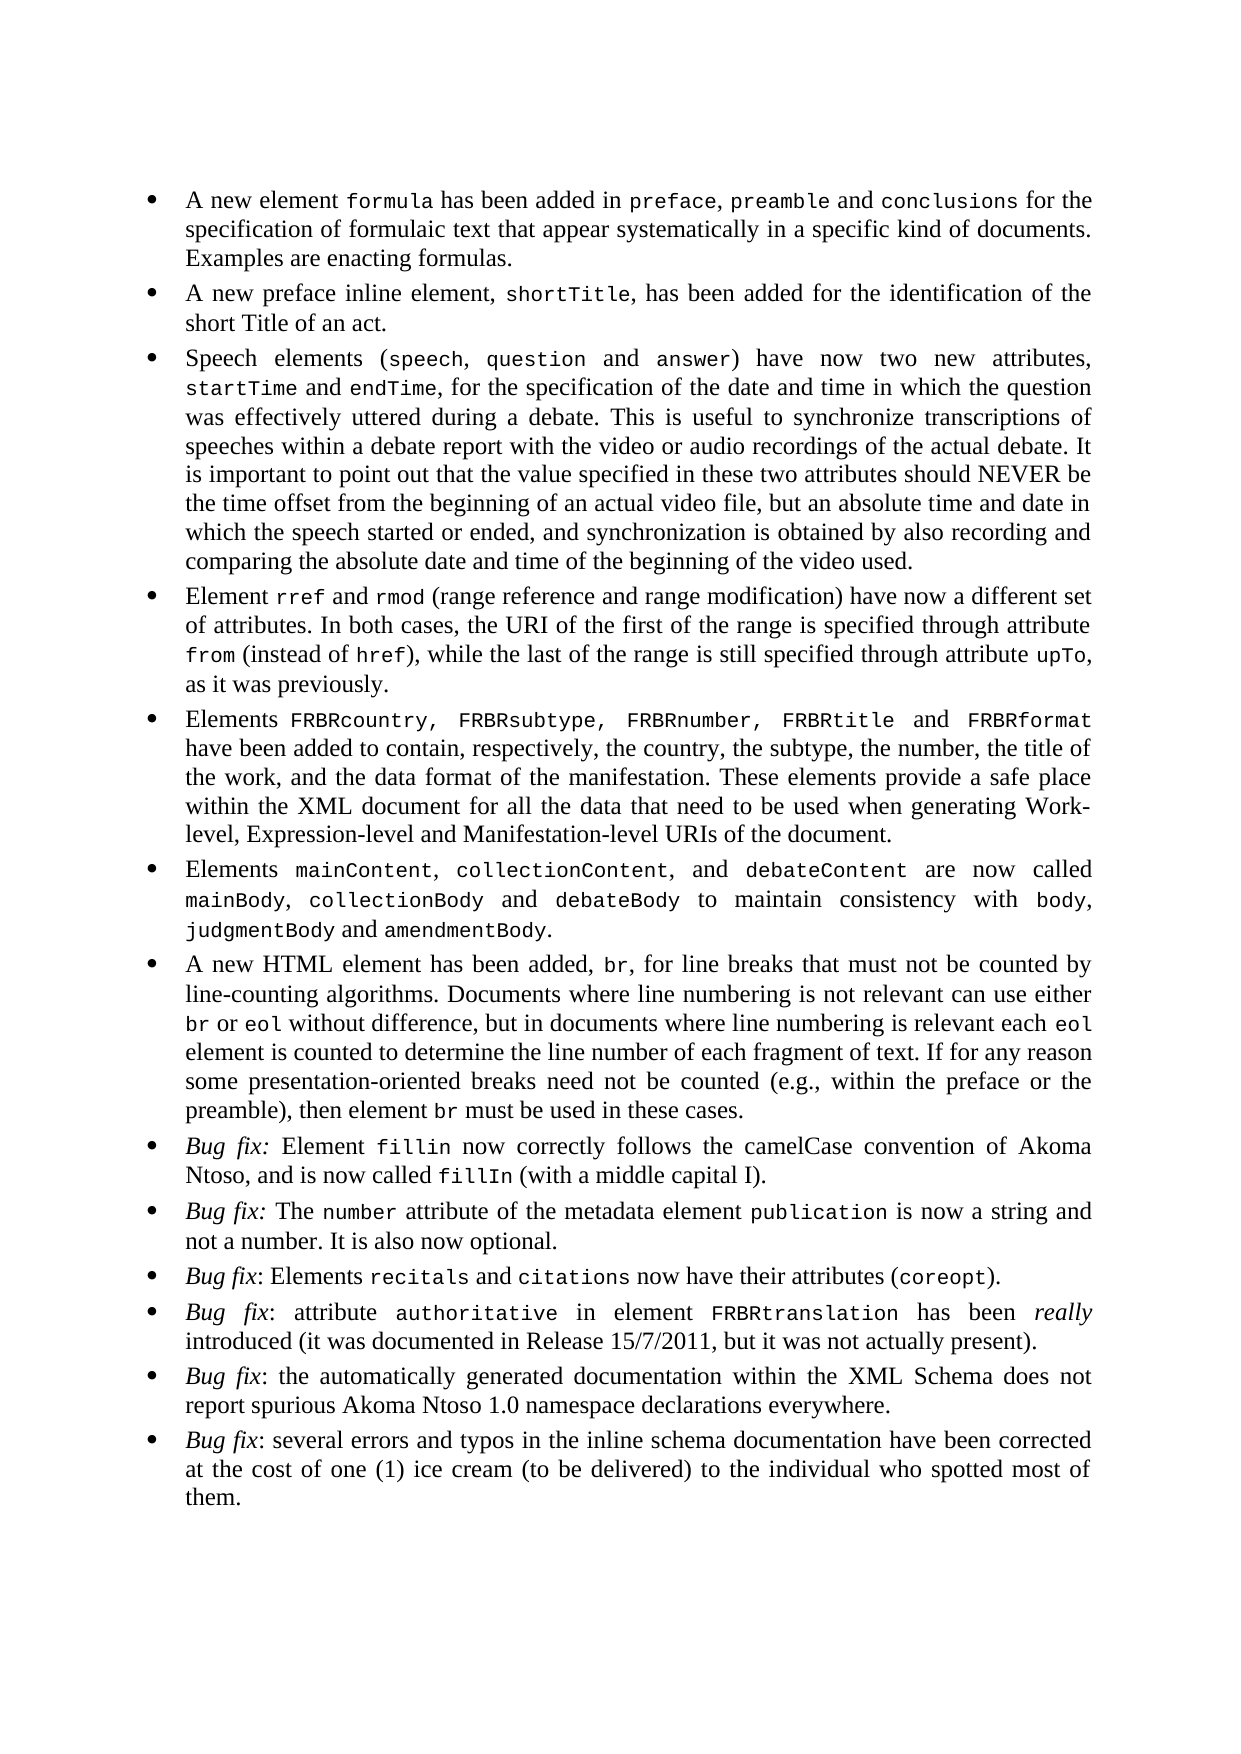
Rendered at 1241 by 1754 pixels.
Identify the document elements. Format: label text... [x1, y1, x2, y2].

list A new HTML element has been added, br, for line breaks that must not be counted by line-counting algorithms. Documents where line numbering is not relevant can use either br or eol without difference, but in documents where line numbering is relevant each eol element is counted to determine the line number of each fragment of text. If for any reason some presentation-oriented breaks need not be counted (e.g., within the preface or the preamble), then element br must be used in these cases. [148, 949, 1092, 1124]
list Bug fix: Elements recitals and citations now have their attributes (coreopt). [148, 1261, 1092, 1290]
list Bug fix: attribute authoritative in element FRBRtranslation has been really introduced (it was documented in Release 15/7/2011, but it was not actually present). [148, 1297, 1092, 1355]
list Bug fix: The number attribute of the metadata element publication is now a string and not a number. It is also now optional. [148, 1196, 1092, 1254]
list Bug fix: Element fillin now correctly follows the camelCase convention of Akoma Ntoso, and is now called fillIn (with a middle capital I). [148, 1131, 1092, 1190]
list A new element formula has been added in preface, preamble and conclusions for the specification of formulaic text that appear systematically in a specific kind of documents. Examples are enacting formulas. [148, 185, 1092, 272]
list Element rref and rmod (range reference and range modification) have now a different set of attributes. In both cases, the URI of the first of the range is specified through attribute from (instead of href), while the last of the range is still specified through attribute upTo, as it was previously. [148, 581, 1092, 697]
list Speech elements (speech, question and answer) have now two new attributes, startTime and endTime, for the specification of the date and time in which the question was effectively uttered during a debate. This is useful to synchronize transcriptions of speeches within a debate report with the video or audio recordings of the actual debate. It is important to point out that the value specified in these two attributes should NEVER be the time offset from the beginning of an actual video file, but an absolute time and date in which the speech started or ended, and synchronization is obtained by also recording and comparing the absolute date and time of the beginning of the video used. [148, 343, 1092, 574]
list Elements mainContent, collectionContent, and debateContent are now called mainBody, collectionBody and debateBody to maintain consistency with body, judgmentBody and amendmentBody. [148, 854, 1092, 943]
list Bug fix: the automatically generated documentation within the XML Schema does not report spurious Akoma Ntoso 1.0 namespace declarations everywhere. [148, 1361, 1092, 1419]
list Elements FRBRcountry, FRBRsubtype, FRBRnumber, FRBRtitle and FRBRformat have been added to contain, respectively, the country, the subtype, the number, the title of the work, and the data format of the manifestation. These elements provide a safe place within the XML document for all the data that need to be used when generating Work-level, Expression-level and Manifestation-level URIs of the document. [148, 704, 1092, 848]
list Bug fix: several errors and typos in the inline schema documentation have been corrected at the cost of one (1) ice cream (to be delivered) to the individual who spotted most of them. [148, 1425, 1092, 1511]
list A new preface inline element, shortTitle, has been added for the identification of the short Title of an act. [148, 278, 1092, 337]
